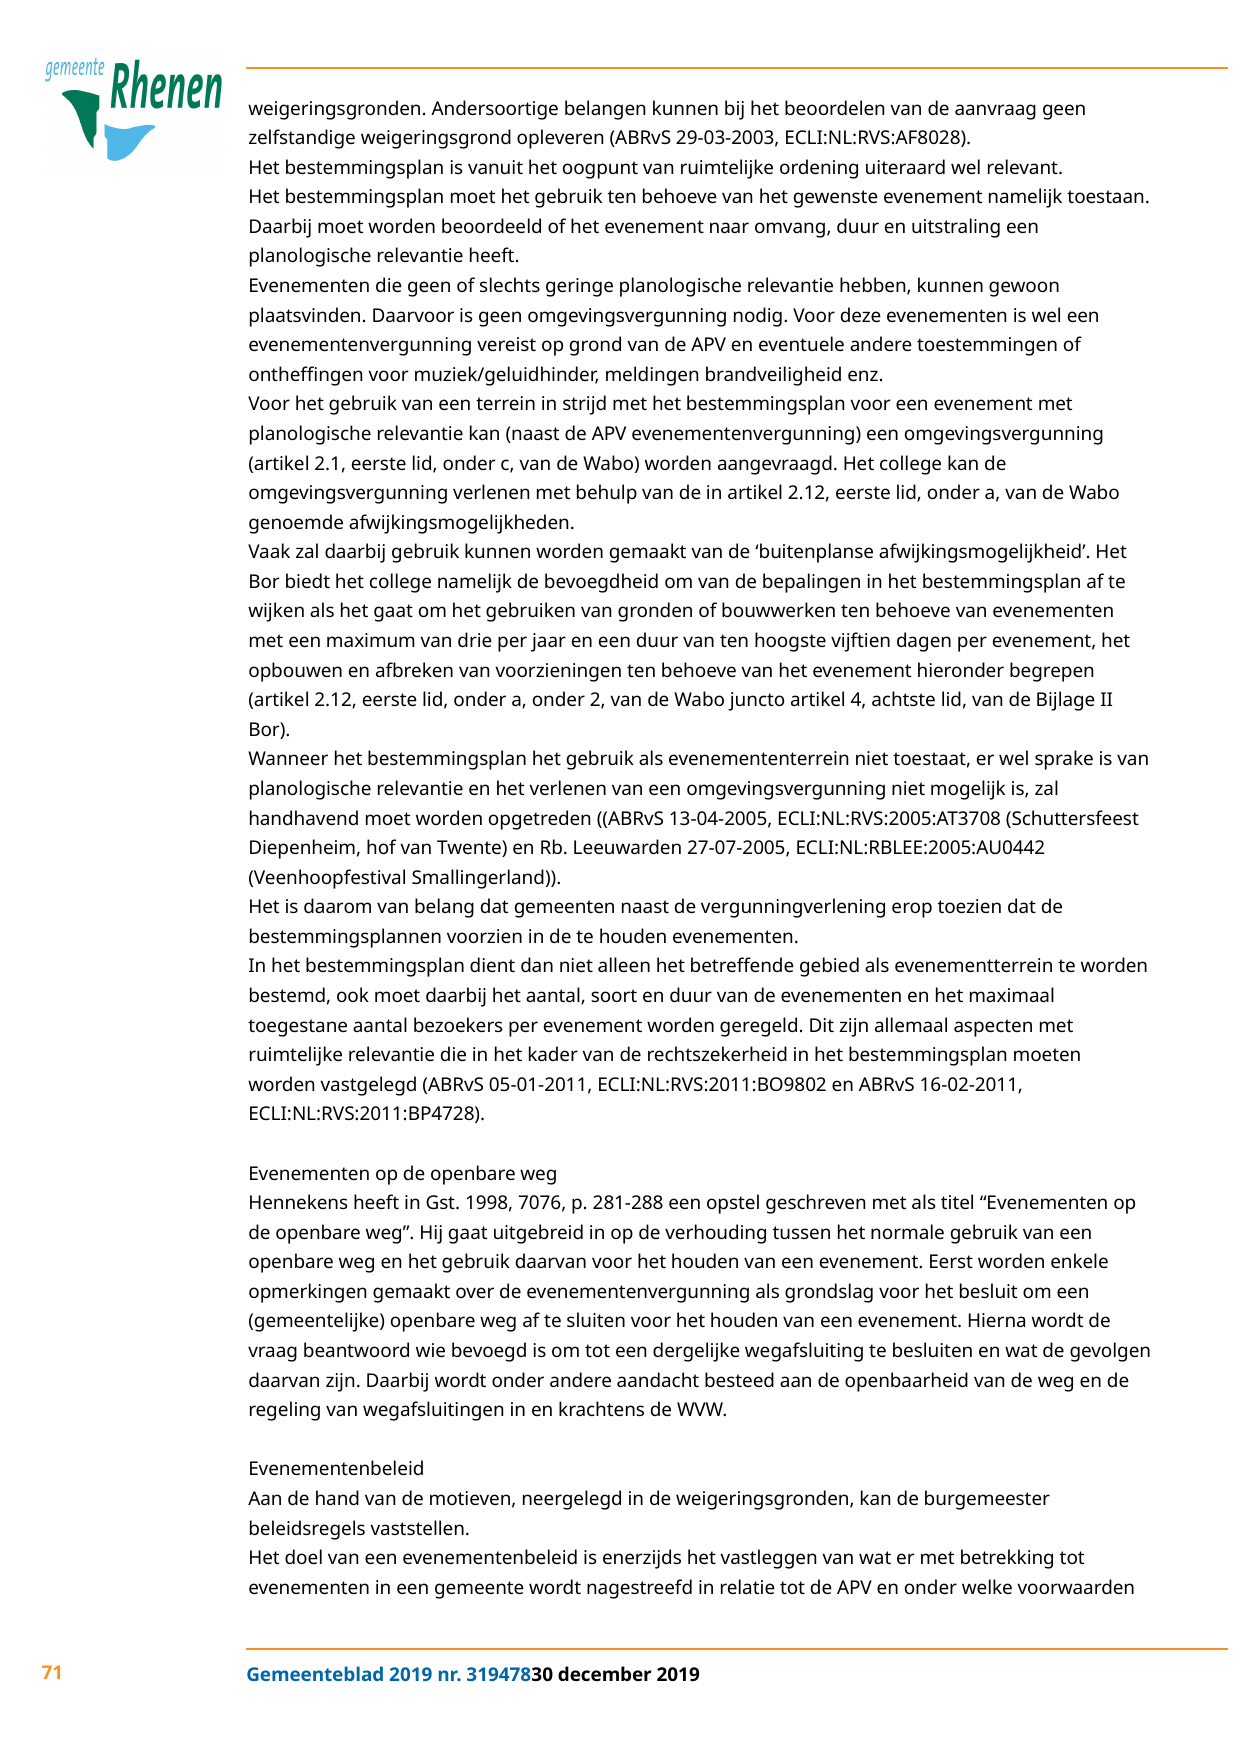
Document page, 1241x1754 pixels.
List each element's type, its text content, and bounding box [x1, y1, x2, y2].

text weigeringsgronden. Andersoortige belangen kunnen bij het beoordelen van de aanvraag geen zelfstandige weigeringsgrond opleveren (ABRvS 29-03-2003, ECLI:NL:RVS:AF8028). [248, 95, 1152, 150]
text Het bestemmingsplan is vanuit het oogpunt van ruimtelijke ordening uiteraard wel relevant. [248, 154, 1152, 180]
text Vaak zal daarbij gebruik kunnen worden gemaakt van de ‘buitenplanse afwijkingsmogelijkheid’. Het Bor biedt het college namelijk de bevoegdheid om van de bepalingen in het bestemmingsplan af te wijken als het gaat om het gebruiken van gronden of bouwwerken ten behoeve van evenementen met een maximum van drie per jaar en een duur van ten hoogste vijftien dagen per evenement, het opbouwen en afbreken van voorzieningen ten behoeve van het evenement hieronder begrepen (artikel 2.12, eerste lid, onder a, onder 2, van de Wabo juncto artikel 4, achtste lid, van de Bijlage II Bor). [248, 538, 1152, 742]
text Aan de hand van de motieven, neergelegd in de weigeringsgronden, kan de burgemeester beleidsregels vaststellen. [248, 1485, 1152, 1541]
text Het bestemmingsplan moet het gebruik ten behoeve van het gewenste evenement namelijk toestaan. Daarbij moet worden beoordeeld of het evenement naar omvang, duur en uitstraling een planologische relevantie heeft. [248, 183, 1152, 268]
text Het doel van een evenementenbeleid is enerzijds het vastleggen van wat er met betrekking tot evenementen in een gemeente wordt nagestreefd in relatie tot de APV en onder welke voorwaarden [248, 1544, 1152, 1600]
text Voor het gebruik van een terrein in strijd met het bestemmingsplan voor een evenement met planologische relevantie kan (naast de APV evenementenvergunning) een omgevingsvergunning (artikel 2.1, eerste lid, onder c, van de Wabo) worden aangevraagd. Het college kan de omgevingsvergunning verlenen met behulp van de in artikel 2.12, eerste lid, onder a, van de Wabo genoemde afwijkingsmogelijkheden. [248, 391, 1152, 535]
text Evenementen op de openbare weg [248, 1160, 1152, 1186]
text Hennekens heeft in Gst. 1998, 7076, p. 281-288 een opstel geschreven met als titel “Evenementen op de openbare weg”. Hij gaat uitgebreid in op de verhouding tussen het normale gebruik van een openbare weg en het gebruik daarvan voor het houden van een evenement. Eerst worden enkele opmerkingen gemaakt over de evenementenvergunning als grondslag voor het besluit om een (gemeentelijke) openbare weg af te sluiten voor het houden van een evenement. Hierna wordt de vraag beantwoord wie bevoegd is om tot een dergelijke wegafsluiting te besluiten en wat de gevolgen daarvan zijn. Daarbij wordt onder andere aandacht besteed aan de openbaarheid van de weg en de regeling van wegafsluitingen in en krachtens de WVW. [248, 1189, 1152, 1422]
text Het is daarom van belang dat gemeenten naast de vergunningverlening erop toezien dat de bestemmingsplannen voorzien in de te houden evenementen. [248, 893, 1152, 949]
text Evenementen die geen of slechts geringe planologische relevantie hebben, kunnen gewoon plaatsvinden. Daarvoor is geen omgevingsvergunning nodig. Voor deze evenementen is wel een evenementenvergunning vereist op grond van de APV en eventuele andere toestemmingen of ontheffingen voor muziek/geluidhinder, meldingen brandveiligheid enz. [248, 272, 1152, 387]
text Evenementenbeleid [248, 1456, 1152, 1481]
text Wanneer het bestemmingsplan het gebruik als evenemententerrein niet toestaat, er wel sprake is van planologische relevantie en het verlenen van een omgevingsvergunning niet mogelijk is, zal handhavend moet worden opgetreden ((ABRvS 13-04-2005, ECLI:NL:RVS:2005:AT3708 (Schuttersfeest Diepenheim, hof van Twente) en Rb. Leeuwarden 27-07-2005, ECLI:NL:RBLEE:2005:AU0442 (Veenhoopfestival Smallingerland)). [248, 746, 1152, 890]
text In het bestemmingsplan dient dan niet alleen het betreffende gebied als evenementterrein te worden bestemd, ook moet daarbij het aantal, soort en duur van de evenementen en het maximaal toegestane aantal bezoekers per evenement worden geregeld. Dit zijn allemaal aspecten met ruimtelijke relevantie die in het kader van de rechtszekerheid in het bestemmingsplan moeten worden vastgelegd (ABRvS 05-01-2011, ECLI:NL:RVS:2011:BO9802 en ABRvS 16-02-2011, ECLI:NL:RVS:2011:BP4728). [248, 953, 1152, 1126]
picture [41, 47, 231, 172]
